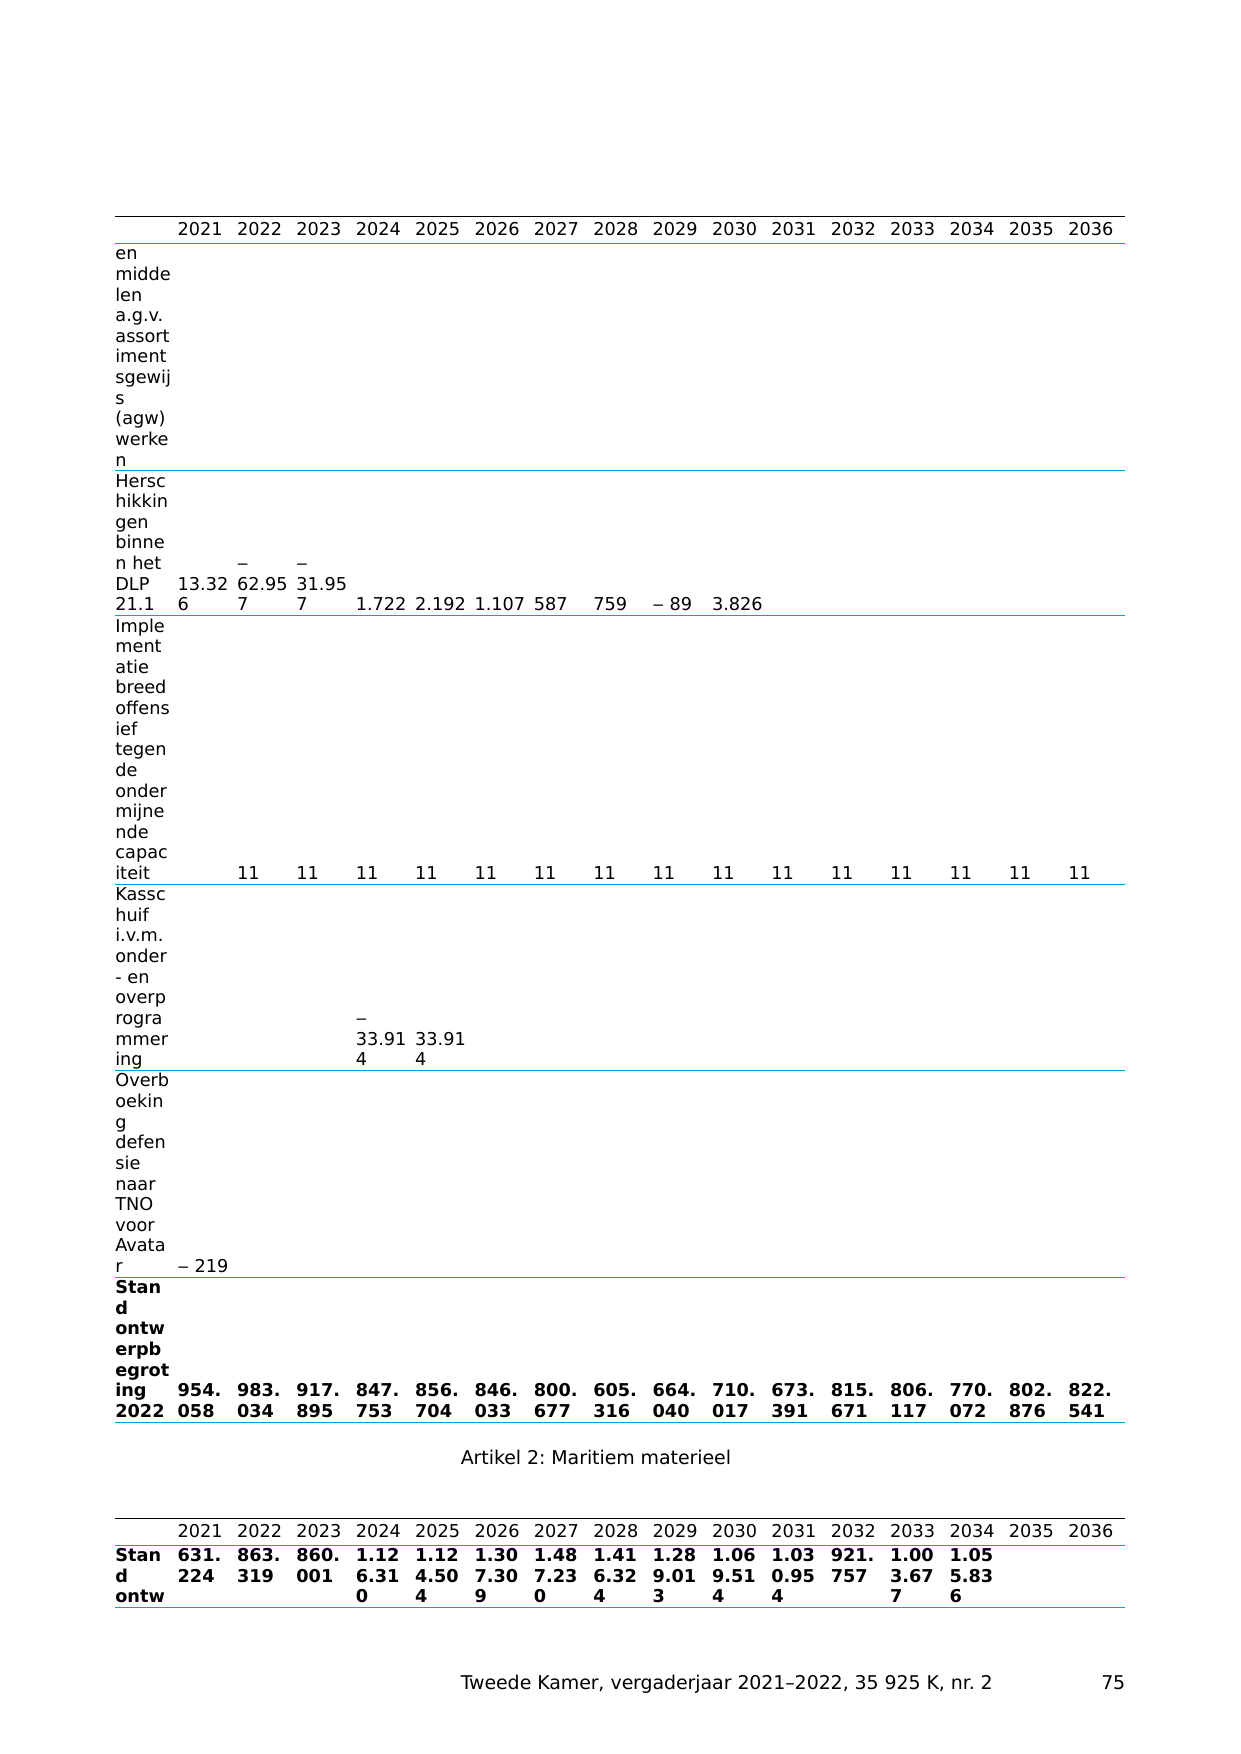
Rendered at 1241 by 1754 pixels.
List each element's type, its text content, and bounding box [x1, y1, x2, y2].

table_cell [531, 244, 590, 470]
table_cell Stand ontw [115, 1546, 174, 1607]
table_cell 2035 [1006, 1519, 1065, 1544]
table_cell 11 [471, 616, 531, 884]
table_cell 2031 [768, 217, 828, 243]
table_cell [590, 1071, 649, 1277]
table_cell [1006, 885, 1065, 1070]
table_cell [412, 1071, 471, 1277]
table_cell 2035 [1006, 217, 1065, 243]
table_cell 2.192 [412, 471, 471, 615]
table_cell [946, 885, 1006, 1070]
table_cell [175, 885, 234, 1070]
table_cell [471, 885, 531, 1070]
table_cell 631.224 [175, 1546, 234, 1607]
table_cell 2036 [1065, 217, 1125, 243]
table_cell 2032 [828, 1519, 887, 1544]
table_cell 1.055.836 [946, 1546, 1006, 1607]
table_cell 2030 [709, 1519, 768, 1544]
table_cell 2031 [768, 1519, 828, 1544]
table_cell 11 [887, 616, 946, 884]
table_cell [768, 1071, 828, 1277]
table_cell 856.704 [412, 1278, 471, 1421]
table_cell [1006, 1546, 1065, 1607]
table_cell 847.753 [353, 1278, 412, 1421]
table_cell 1.124.504 [412, 1546, 471, 1607]
table_cell 11 [946, 616, 1006, 884]
table_cell 11 [531, 616, 590, 884]
table_cell [1006, 244, 1065, 470]
table_cell [828, 885, 887, 1070]
table_cell 11 [412, 616, 471, 884]
table_cell [412, 244, 471, 470]
table_cell 770.072 [946, 1278, 1006, 1421]
table_cell 863.319 [234, 1546, 293, 1607]
table_cell [353, 244, 412, 470]
table_cell [590, 885, 649, 1070]
table_cell 2024 [353, 1519, 412, 1544]
table_cell [768, 471, 828, 615]
table_cell 860.001 [293, 1546, 353, 1607]
table_cell [353, 1071, 412, 1277]
table_cell [175, 244, 234, 470]
table_cell [828, 1071, 887, 1277]
table_cell [175, 616, 234, 884]
table_cell 2028 [590, 1519, 649, 1544]
table_cell 2033 [887, 1519, 946, 1544]
table_cell 673.391 [768, 1278, 828, 1421]
table_cell [293, 244, 353, 470]
table_cell 759 [590, 471, 649, 615]
table_cell ‒ 31.957 [293, 471, 353, 615]
table_cell [471, 244, 531, 470]
table_cell 806.117 [887, 1278, 946, 1421]
table_cell [650, 885, 709, 1070]
table_cell 2021 [175, 1519, 234, 1544]
table_cell 11 [650, 616, 709, 884]
table_cell 917.895 [293, 1278, 353, 1421]
table_cell 2022 [234, 1519, 293, 1544]
table_cell 2025 [412, 1519, 471, 1544]
table_cell 2022 [234, 217, 293, 243]
table_cell 605.316 [590, 1278, 649, 1421]
table_cell 664.040 [650, 1278, 709, 1421]
table_cell 2025 [412, 217, 471, 243]
table_cell 2029 [650, 1519, 709, 1544]
table_cell [1065, 1546, 1125, 1607]
table_cell [1065, 471, 1125, 615]
table_cell [887, 244, 946, 470]
table_cell 1.003.677 [887, 1546, 946, 1607]
table_cell en middelen a.g.v. assortimentsgewijs (agw) werken [115, 244, 174, 470]
table_cell 802.876 [1006, 1278, 1065, 1421]
table_cell [1006, 471, 1065, 615]
table_cell Implementatie breed offensief tegen de ondermijnende capaciteit [115, 616, 174, 884]
table_cell 954.058 [175, 1278, 234, 1421]
table_cell 2034 [946, 217, 1006, 243]
table_cell 11 [293, 616, 353, 884]
table_cell 33.914 [412, 885, 471, 1070]
table_cell 2033 [887, 217, 946, 243]
table_cell [828, 244, 887, 470]
table_cell 11 [1065, 616, 1125, 884]
table_cell 2032 [828, 217, 887, 243]
table_cell 800.677 [531, 1278, 590, 1421]
table_cell 2023 [293, 1519, 353, 1544]
table_cell [1065, 244, 1125, 470]
table_cell 2026 [471, 217, 531, 243]
table_cell [768, 885, 828, 1070]
table_cell [946, 471, 1006, 615]
table_cell Stand ontwerpbegroting 2022 [115, 1278, 174, 1421]
table_cell [293, 885, 353, 1070]
table_cell [531, 885, 590, 1070]
table_cell 1.289.013 [650, 1546, 709, 1607]
table_cell 1.126.310 [353, 1546, 412, 1607]
table_cell ‒ 62.957 [234, 471, 293, 615]
table_cell [828, 471, 887, 615]
table_cell 1.487.230 [531, 1546, 590, 1607]
table_cell [887, 885, 946, 1070]
table_cell [946, 244, 1006, 470]
table_cell ‒ 33.914 [353, 885, 412, 1070]
table_cell [650, 244, 709, 470]
table_cell 2021 [175, 217, 234, 243]
table_cell 2028 [590, 217, 649, 243]
table_cell 2036 [1065, 1519, 1125, 1544]
table_cell 921.757 [828, 1546, 887, 1607]
table_cell 13.326 [175, 471, 234, 615]
table_cell [234, 244, 293, 470]
table_cell [768, 244, 828, 470]
table_cell [1065, 885, 1125, 1070]
table_cell [115, 217, 174, 243]
table_cell 2029 [650, 217, 709, 243]
table_cell [709, 885, 768, 1070]
table_cell 983.034 [234, 1278, 293, 1421]
table_header Tabel 44 Artikel 2: Maritiem materieel [115, 1493, 1125, 1518]
table_cell [887, 1071, 946, 1277]
table_cell Kasschuif i.v.m. onder- en overprogrammering [115, 885, 174, 1070]
table_cell [1006, 1071, 1065, 1277]
table_cell 1.069.514 [709, 1546, 768, 1607]
table_cell 3.826 [709, 471, 768, 615]
table_cell 11 [590, 616, 649, 884]
table_cell 710.017 [709, 1278, 768, 1421]
title Artikel 2: Maritiem materieel [461, 1447, 1125, 1469]
table_cell 11 [828, 616, 887, 884]
table_cell [1065, 1071, 1125, 1277]
table_cell 2023 [293, 217, 353, 243]
table_cell [590, 244, 649, 470]
table_cell 846.033 [471, 1278, 531, 1421]
table_cell [946, 1071, 1006, 1277]
table_cell ‒ 89 [650, 471, 709, 615]
table_cell [709, 1071, 768, 1277]
table_cell [293, 1071, 353, 1277]
table_cell 2026 [471, 1519, 531, 1544]
table_cell 1.107 [471, 471, 531, 615]
table_cell [115, 1519, 174, 1544]
table_cell 11 [234, 616, 293, 884]
table_cell 2024 [353, 217, 412, 243]
table_cell Herschikkingen binnen het DLP 21.1 [115, 471, 174, 615]
table_cell 2027 [531, 217, 590, 243]
table_cell 2030 [709, 217, 768, 243]
table_cell [234, 885, 293, 1070]
table_cell [234, 1071, 293, 1277]
table_cell 11 [353, 616, 412, 884]
table_cell 1.722 [353, 471, 412, 615]
table_cell 11 [1006, 616, 1065, 884]
table_cell Overboeking defensie naar TNO voor Avatar [115, 1071, 174, 1277]
table_cell ‒ 219 [175, 1071, 234, 1277]
table_cell 815.671 [828, 1278, 887, 1421]
table_cell 1.030.954 [768, 1546, 828, 1607]
table_cell [471, 1071, 531, 1277]
table_cell 822.541 [1065, 1278, 1125, 1421]
table_cell [650, 1071, 709, 1277]
table_cell 587 [531, 471, 590, 615]
table_cell 1.416.324 [590, 1546, 649, 1607]
table_cell 1.307.309 [471, 1546, 531, 1607]
table_cell 11 [709, 616, 768, 884]
table_cell 2034 [946, 1519, 1006, 1544]
table_header Tabel 43 Artikel 1: Defensiebreed materieel [115, 191, 1125, 216]
table_cell [531, 1071, 590, 1277]
table_cell [887, 471, 946, 615]
table_cell [709, 244, 768, 470]
table_cell 11 [768, 616, 828, 884]
table_cell 2027 [531, 1519, 590, 1544]
